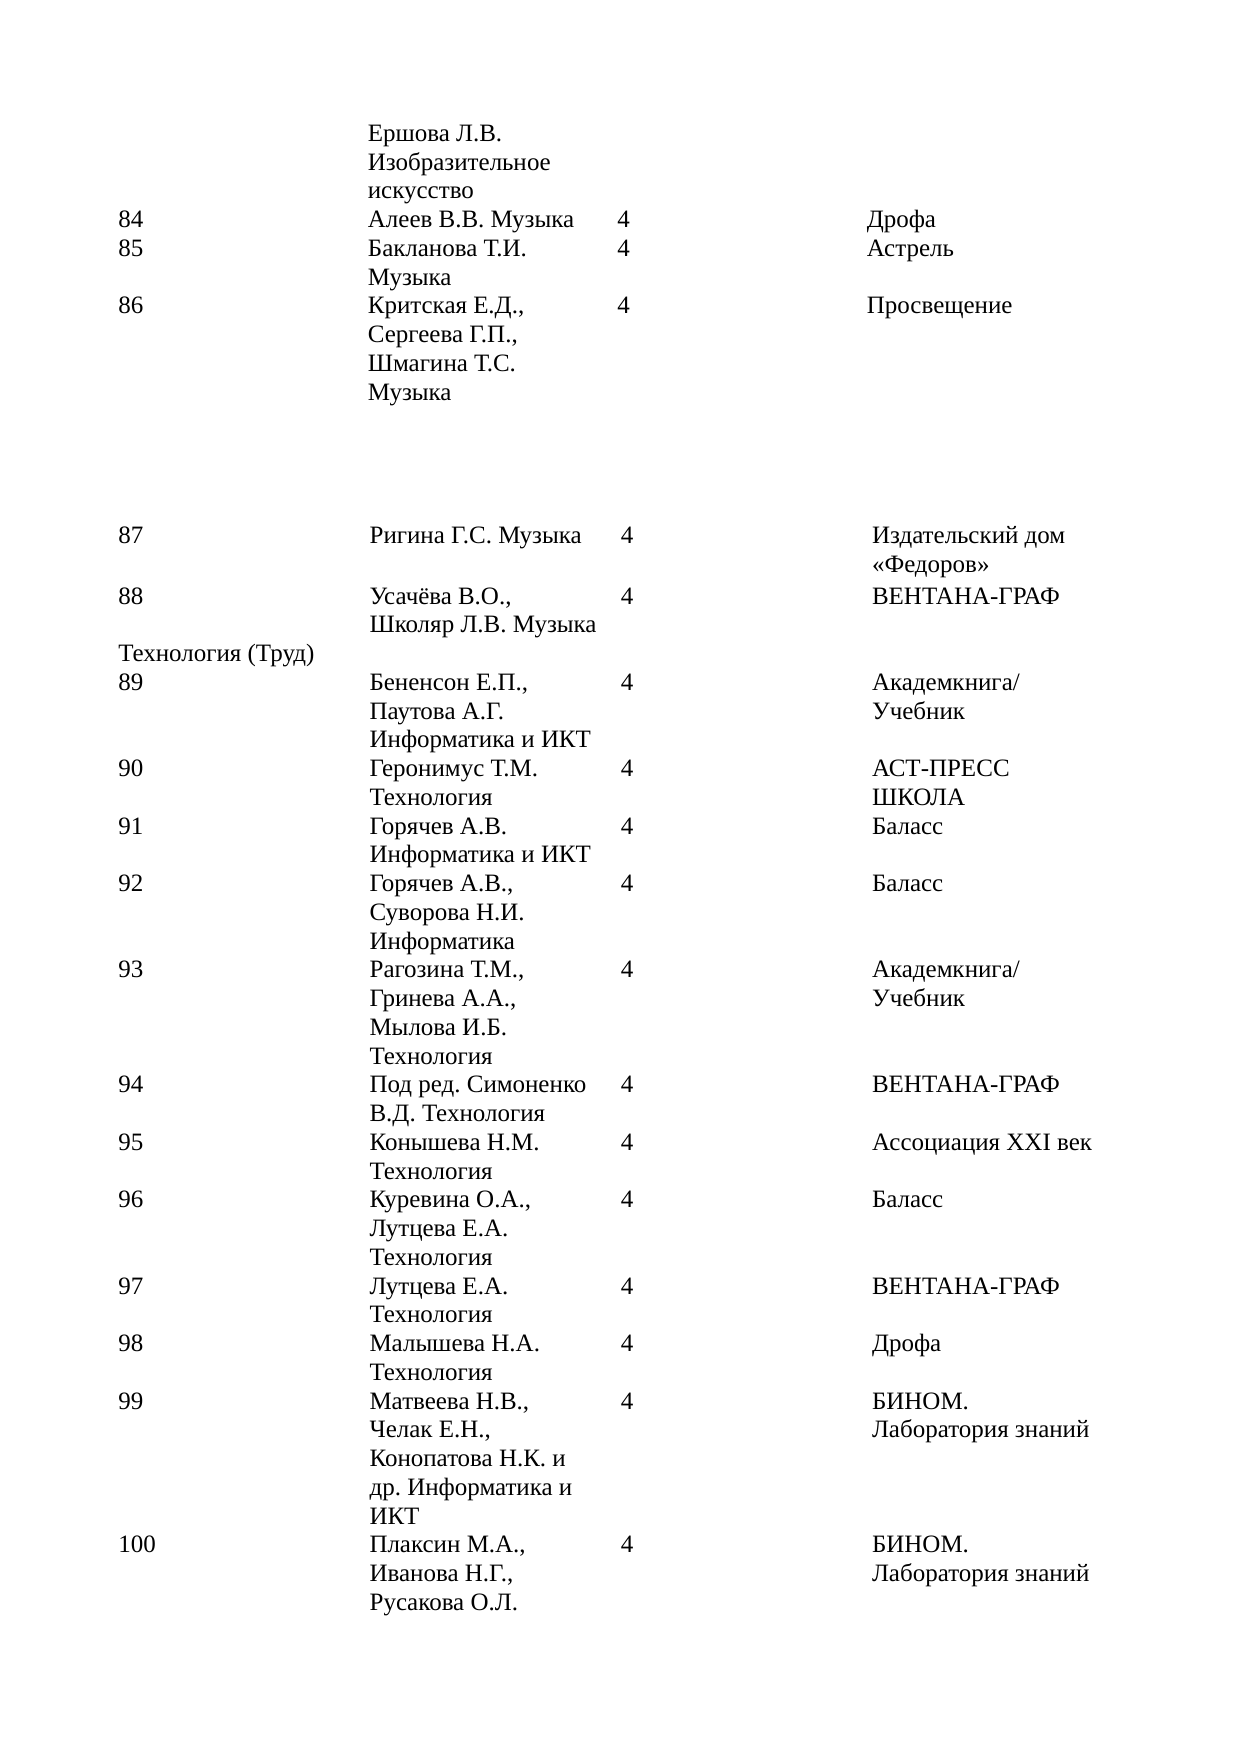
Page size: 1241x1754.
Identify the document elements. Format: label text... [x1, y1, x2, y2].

table_cell 89 [107, 667, 358, 753]
table_cell Конышева Н.М. Технология [358, 1127, 609, 1184]
table_cell ВЕНТАНА-ГРАФ [861, 581, 1112, 638]
table_cell 94 [107, 1070, 358, 1127]
table_cell 4 [606, 233, 855, 291]
table_cell 4 [609, 581, 861, 638]
table_cell Под ред. Симоненко В.Д. Технология [358, 1070, 609, 1127]
table_cell Ершова Л.В. Изобразительное искусство [356, 118, 606, 204]
table_cell Просвещение [855, 291, 1105, 406]
table_cell 90 [107, 753, 358, 811]
table_cell 4 [609, 955, 861, 1069]
table_cell Малышева Н.А. Технология [358, 1328, 609, 1386]
table_cell 91 [107, 811, 358, 868]
table_cell 88 [107, 581, 358, 638]
table_cell 97 [107, 1271, 358, 1328]
table_cell Лутцева Е.А. Технология [358, 1271, 609, 1328]
table_cell 4 [609, 1530, 861, 1616]
table_cell 4 [609, 1185, 861, 1271]
table_cell Бененсон Е.П., Паутова А.Г. Информатика и ИКТ [358, 667, 609, 753]
table_cell Баласс [861, 811, 1112, 868]
table_header 87 [107, 521, 358, 581]
table_cell 4 [609, 1070, 861, 1127]
table_cell ВЕНТАНА-ГРАФ [861, 1271, 1112, 1328]
table_cell Технология (Труд) [107, 638, 1112, 667]
table_cell Дрофа [855, 204, 1105, 233]
table_cell ВЕНТАНА-ГРАФ [861, 1070, 1112, 1127]
table_cell 96 [107, 1185, 358, 1271]
table_cell Горячев А.В. Информатика и ИКТ [358, 811, 609, 868]
table_cell 93 [107, 955, 358, 1069]
table_cell АСТ-ПРЕСС ШКОЛА [861, 753, 1112, 811]
table_cell [855, 118, 1105, 204]
table_cell 4 [609, 1386, 861, 1529]
table_cell БИНОМ. Лаборатория знаний [861, 1386, 1112, 1529]
table_cell [606, 118, 855, 204]
table_cell Плаксин М.А., Иванова Н.Г., Русакова О.Л. [358, 1530, 609, 1616]
table_cell Горячев А.В., Суворова Н.И. Информатика [358, 868, 609, 954]
table_cell 100 [107, 1530, 358, 1616]
table_cell Баласс [861, 1185, 1112, 1271]
table_cell 4 [609, 1328, 861, 1386]
table_cell Усачёва В.О., Школяр Л.В. Музыка [358, 581, 609, 638]
table_cell Академкнига/Учебник [861, 955, 1112, 1069]
table_cell 4 [609, 667, 861, 753]
table_cell 4 [606, 204, 855, 233]
table_cell Баласс [861, 868, 1112, 954]
table_header 4 [609, 521, 861, 581]
table_cell [107, 118, 356, 204]
table_cell 85 [107, 233, 356, 291]
table_cell 86 [107, 291, 356, 406]
table_cell 4 [609, 1127, 861, 1184]
table_cell БИНОМ. Лаборатория знаний [861, 1530, 1112, 1616]
table_cell Бакланова Т.И. Музыка [356, 233, 606, 291]
table_cell Дрофа [861, 1328, 1112, 1386]
table_cell 95 [107, 1127, 358, 1184]
table_cell 4 [609, 868, 861, 954]
table_cell Алеев В.В. Музыка [356, 204, 606, 233]
table_cell 4 [609, 811, 861, 868]
table_cell 92 [107, 868, 358, 954]
table_cell Куревина О.А., Лутцева Е.А. Технология [358, 1185, 609, 1271]
table_cell 84 [107, 204, 356, 233]
table_cell Критская Е.Д., Сергеева Г.П., Шмагина Т.С. Музыка [356, 291, 606, 406]
table_cell Ассоциация ХХI век [861, 1127, 1112, 1184]
table_cell 99 [107, 1386, 358, 1529]
table_cell 4 [606, 291, 855, 406]
table_header Ригина Г.С. Музыка [358, 521, 609, 581]
table_cell 4 [609, 753, 861, 811]
table_cell 98 [107, 1328, 358, 1386]
table_cell Астрель [855, 233, 1105, 291]
table_cell Геронимус Т.М. Технология [358, 753, 609, 811]
table_cell Академкнига/Учебник [861, 667, 1112, 753]
table_header Издательский дом «Федоров» [861, 521, 1112, 581]
table_cell 4 [609, 1271, 861, 1328]
table_cell Рагозина Т.М., Гринева А.А., Мылова И.Б. Технология [358, 955, 609, 1069]
table_cell Матвеева Н.В., Челак Е.Н., Конопатова Н.К. и др. Информатика и ИКТ [358, 1386, 609, 1529]
